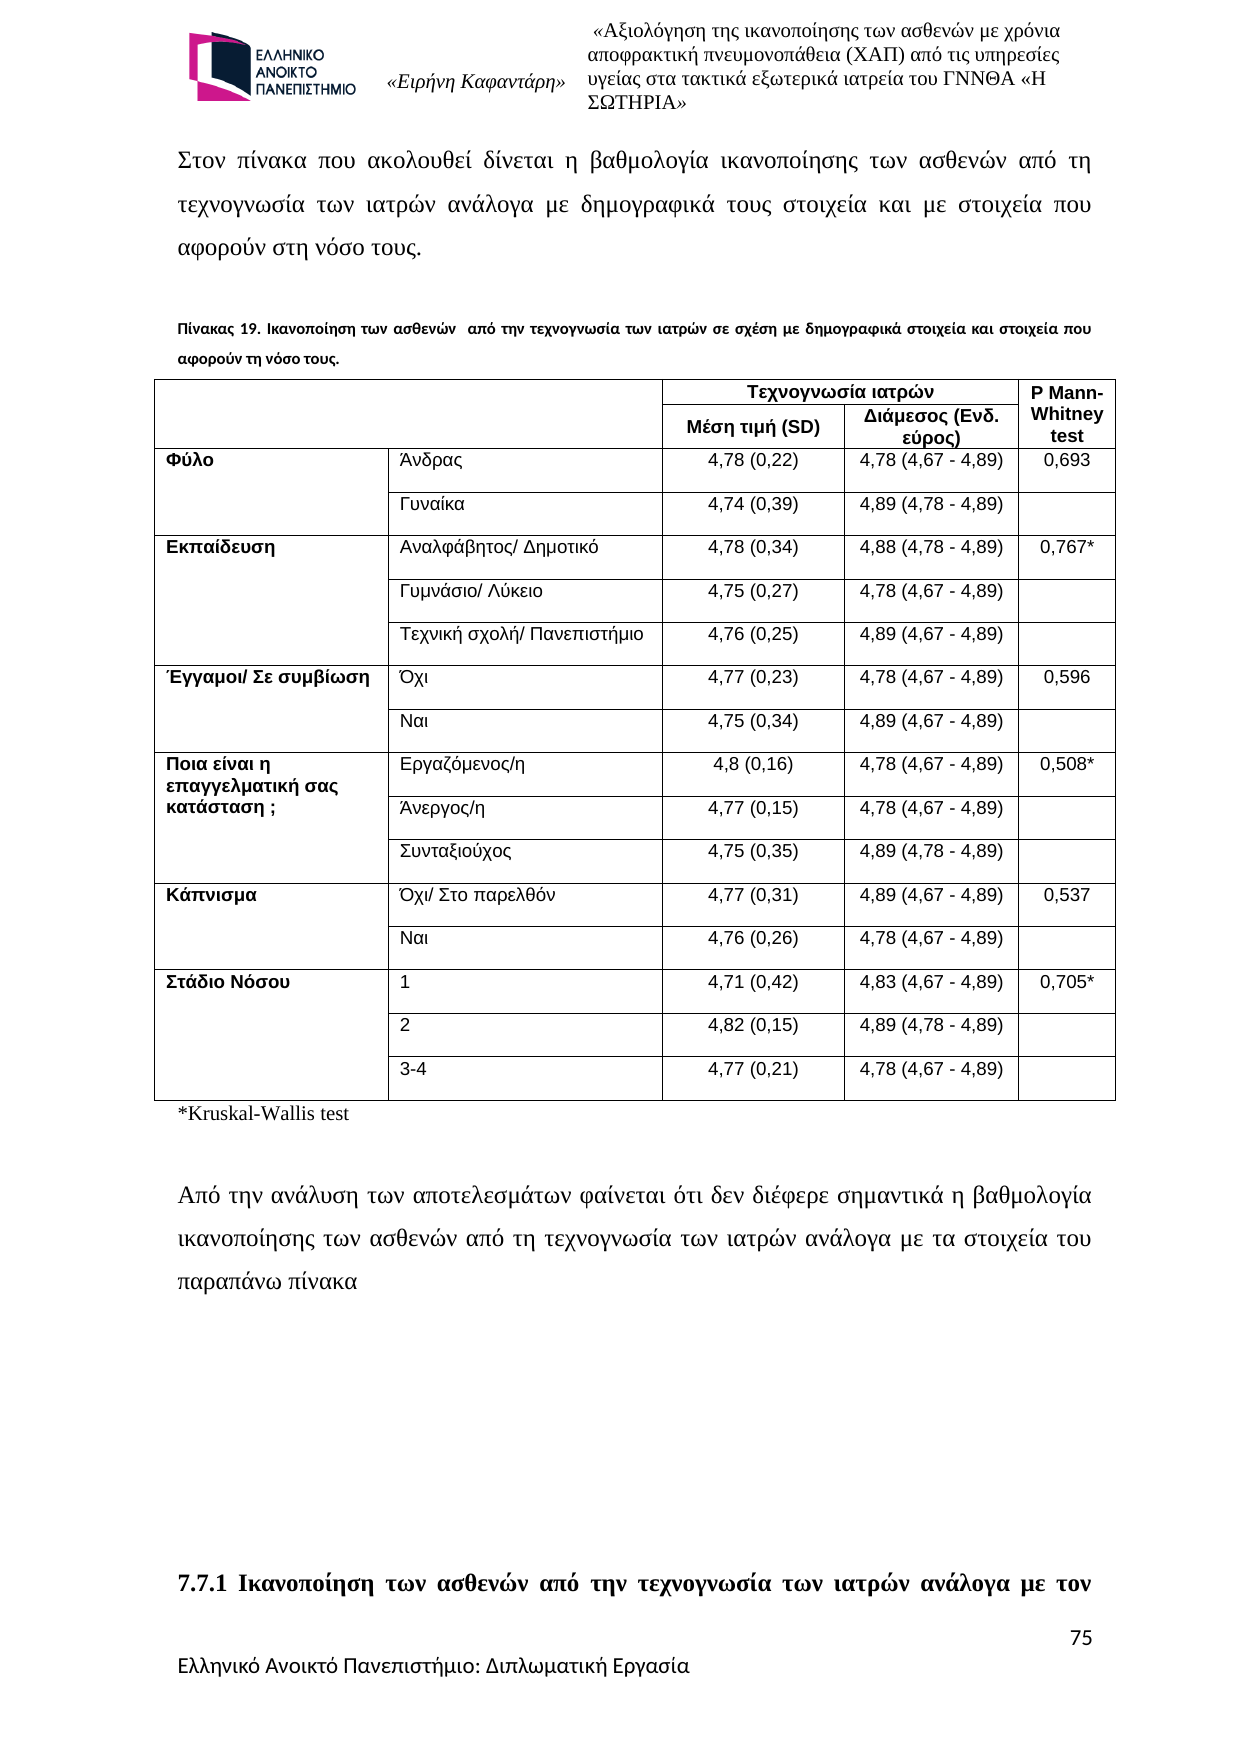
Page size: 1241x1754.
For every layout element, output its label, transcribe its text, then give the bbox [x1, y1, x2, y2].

table_cell Ναι [389, 927, 662, 969]
text Στον πίνακα που ακολουθεί δίνεται η βαθμολογία ικανοποίησης των ασθενών από τη τεχνογνωσία των ιατρών ανάλογα με δημογραφικά τους στοιχεία και με στοιχεία που αφορούν στη νόσο τους. [177, 146, 1093, 261]
table_cell 3-4 [389, 1057, 662, 1100]
table_cell 4,78 (4,67 - 4,89) [845, 753, 1018, 796]
table_cell [1019, 840, 1115, 882]
table_cell 4,78 (0,22) [663, 449, 844, 492]
text Πίνακας 19. Ικανοποίηση των ασθενών από την τεχνογνωσία των ιατρών σε σχέση με δημογραφικά στοιχεία και στοιχεία που αφορούν τη νόσο τους. [177, 318, 1093, 369]
table_cell 4,78 (4,67 - 4,89) [845, 580, 1018, 622]
table_cell Ναι [389, 710, 662, 752]
table_cell 4,78 (0,34) [663, 536, 844, 578]
table_cell 0,705* [1019, 970, 1115, 1013]
table_cell [1019, 927, 1115, 969]
table_cell 4,89 (4,67 - 4,89) [845, 710, 1018, 752]
table_cell 4,89 (4,78 - 4,89) [845, 493, 1018, 535]
table_cell Έγγαμοι/ Σε συμβίωση [155, 666, 388, 752]
table_cell Άνδρας [389, 449, 662, 492]
table_cell 4,76 (0,25) [663, 623, 844, 665]
table_cell 4,78 (4,67 - 4,89) [845, 927, 1018, 969]
table_cell Μέση τιμή (SD) [663, 405, 844, 448]
table_cell [1019, 1057, 1115, 1100]
table_cell 4,71 (0,42) [663, 970, 844, 1013]
table_cell [1019, 623, 1115, 665]
table_cell 4,82 (0,15) [663, 1014, 844, 1056]
table_cell Διάμεσος (Ενδ. εύρος) [845, 405, 1018, 448]
table_cell [1019, 710, 1115, 752]
table_cell 4,77 (0,21) [663, 1057, 844, 1100]
table_cell 4,77 (0,15) [663, 797, 844, 839]
table_cell 0,596 [1019, 666, 1115, 709]
table_cell [1019, 580, 1115, 622]
text Από την ανάλυση των αποτελεσμάτων φαίνεται ότι δεν διέφερε σημαντικά η βαθμολογία ικανοποίησης των ασθενών από τη τεχνογνωσία των ιατρών ανάλογα με τα στοιχεία του παραπάνω πίνακα [177, 1180, 1093, 1295]
table_cell 4,75 (0,35) [663, 840, 844, 882]
table_cell Αναλφάβητος/ Δημοτικό [389, 536, 662, 578]
table_cell Εργαζόμενος/η [389, 753, 662, 796]
text *Kruskal-Wallis test [177, 1101, 1093, 1125]
table_cell 4,77 (0,31) [663, 884, 844, 926]
table_cell 0,537 [1019, 884, 1115, 926]
table_cell Τεχνική σχολή/ Πανεπιστήμιο [389, 623, 662, 665]
table_cell Εκπαίδευση [155, 536, 388, 665]
table_cell 4,77 (0,23) [663, 666, 844, 709]
table_cell Ποια είναι η επαγγελματική σας κατάσταση ; [155, 753, 388, 882]
table_cell 4,75 (0,34) [663, 710, 844, 752]
table_cell 4,8 (0,16) [663, 753, 844, 796]
table_cell Γυμνάσιο/ Λύκειο [389, 580, 662, 622]
table_cell 4,78 (4,67 - 4,89) [845, 1057, 1018, 1100]
table_cell 4,88 (4,78 - 4,89) [845, 536, 1018, 578]
table_cell Φύλο [155, 449, 388, 535]
table_cell 4,89 (4,78 - 4,89) [845, 1014, 1018, 1056]
table_cell 1 [389, 970, 662, 1013]
table_header [155, 380, 662, 448]
table_cell Συνταξιούχος [389, 840, 662, 882]
table_cell 4,78 (4,67 - 4,89) [845, 666, 1018, 709]
table_cell 4,78 (4,67 - 4,89) [845, 449, 1018, 492]
table_cell 0,767* [1019, 536, 1115, 578]
picture [189, 32, 356, 101]
table_header P Mann-Whitney test [1019, 380, 1115, 448]
table_cell Όχι/ Στο παρελθόν [389, 884, 662, 926]
table_cell Γυναίκα [389, 493, 662, 535]
table_cell 4,74 (0,39) [663, 493, 844, 535]
table_cell [1019, 1014, 1115, 1056]
table_cell 4,89 (4,67 - 4,89) [845, 623, 1018, 665]
table_header Τεχνογνωσία ιατρών [663, 380, 1018, 404]
table_cell Στάδιο Νόσου [155, 970, 388, 1100]
table_cell 4,75 (0,27) [663, 580, 844, 622]
table_cell Κάπνισμα [155, 884, 388, 969]
table_cell Όχι [389, 666, 662, 709]
table_cell 0,693 [1019, 449, 1115, 492]
table_cell [1019, 493, 1115, 535]
table_cell 4,76 (0,26) [663, 927, 844, 969]
table_cell 0,508* [1019, 753, 1115, 796]
table_cell Άνεργος/η [389, 797, 662, 839]
table_cell 4,78 (4,67 - 4,89) [845, 797, 1018, 839]
text 7.7.1 Iκανοποίηση των ασθενών από την τεχνογνωσία των ιατρών ανάλογα με τον [177, 1568, 1093, 1597]
table_cell 4,89 (4,78 - 4,89) [845, 840, 1018, 882]
table_cell [1019, 797, 1115, 839]
table_cell 4,83 (4,67 - 4,89) [845, 970, 1018, 1013]
table_cell 2 [389, 1014, 662, 1056]
table_cell 4,89 (4,67 - 4,89) [845, 884, 1018, 926]
